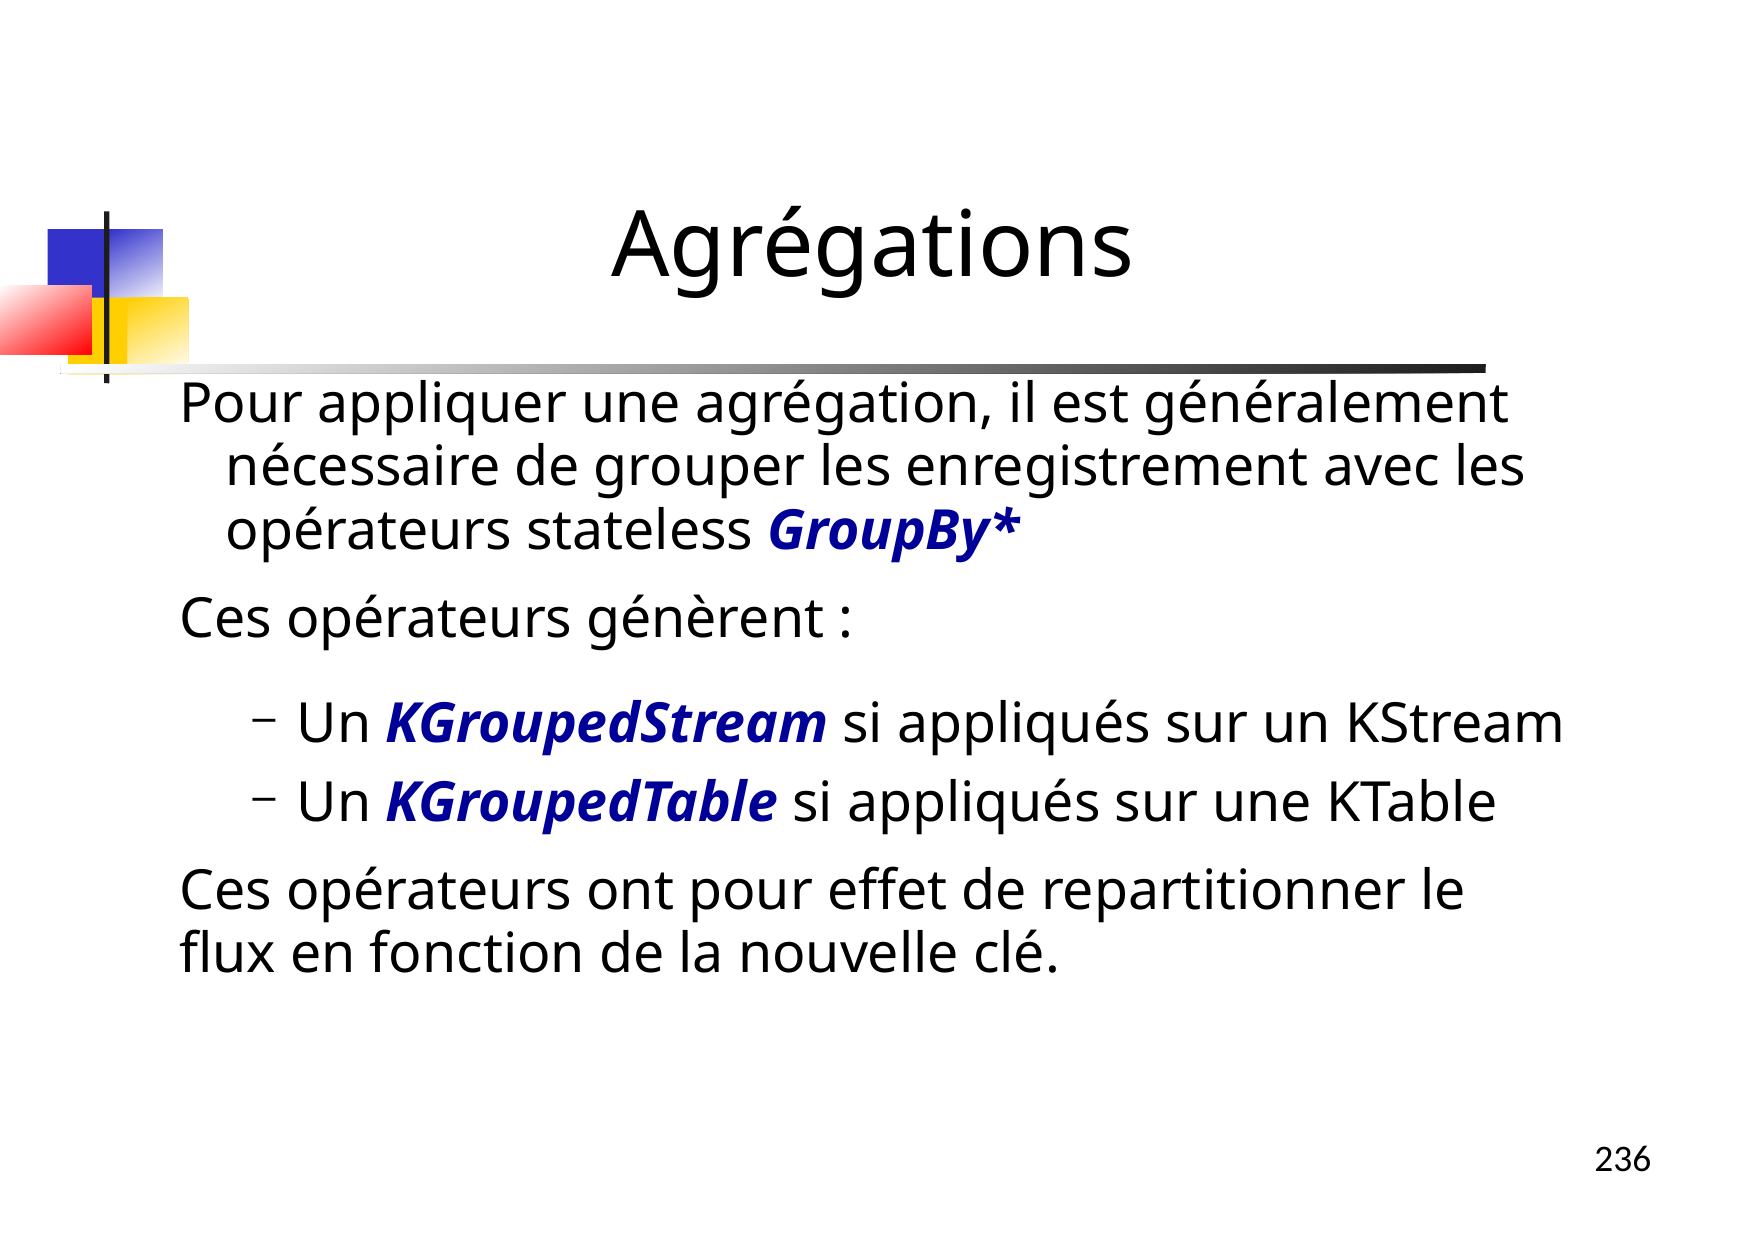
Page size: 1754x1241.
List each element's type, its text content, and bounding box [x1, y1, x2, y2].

list Pour appliquer une agrégation, il est généralement nécessaire de grouper les enregistrement avec les opérateurs stateless GroupBy* Ces opérateurs génèrent : Un KGroupedStream si appliqués sur un KStream Un KGroupedTable si appliqués sur une KTable Ces opérateurs ont pour effet de repartitionner le flux en fonction de la nouvelle clé. [179, 371, 1567, 1091]
title Agrégations [179, 139, 1567, 351]
